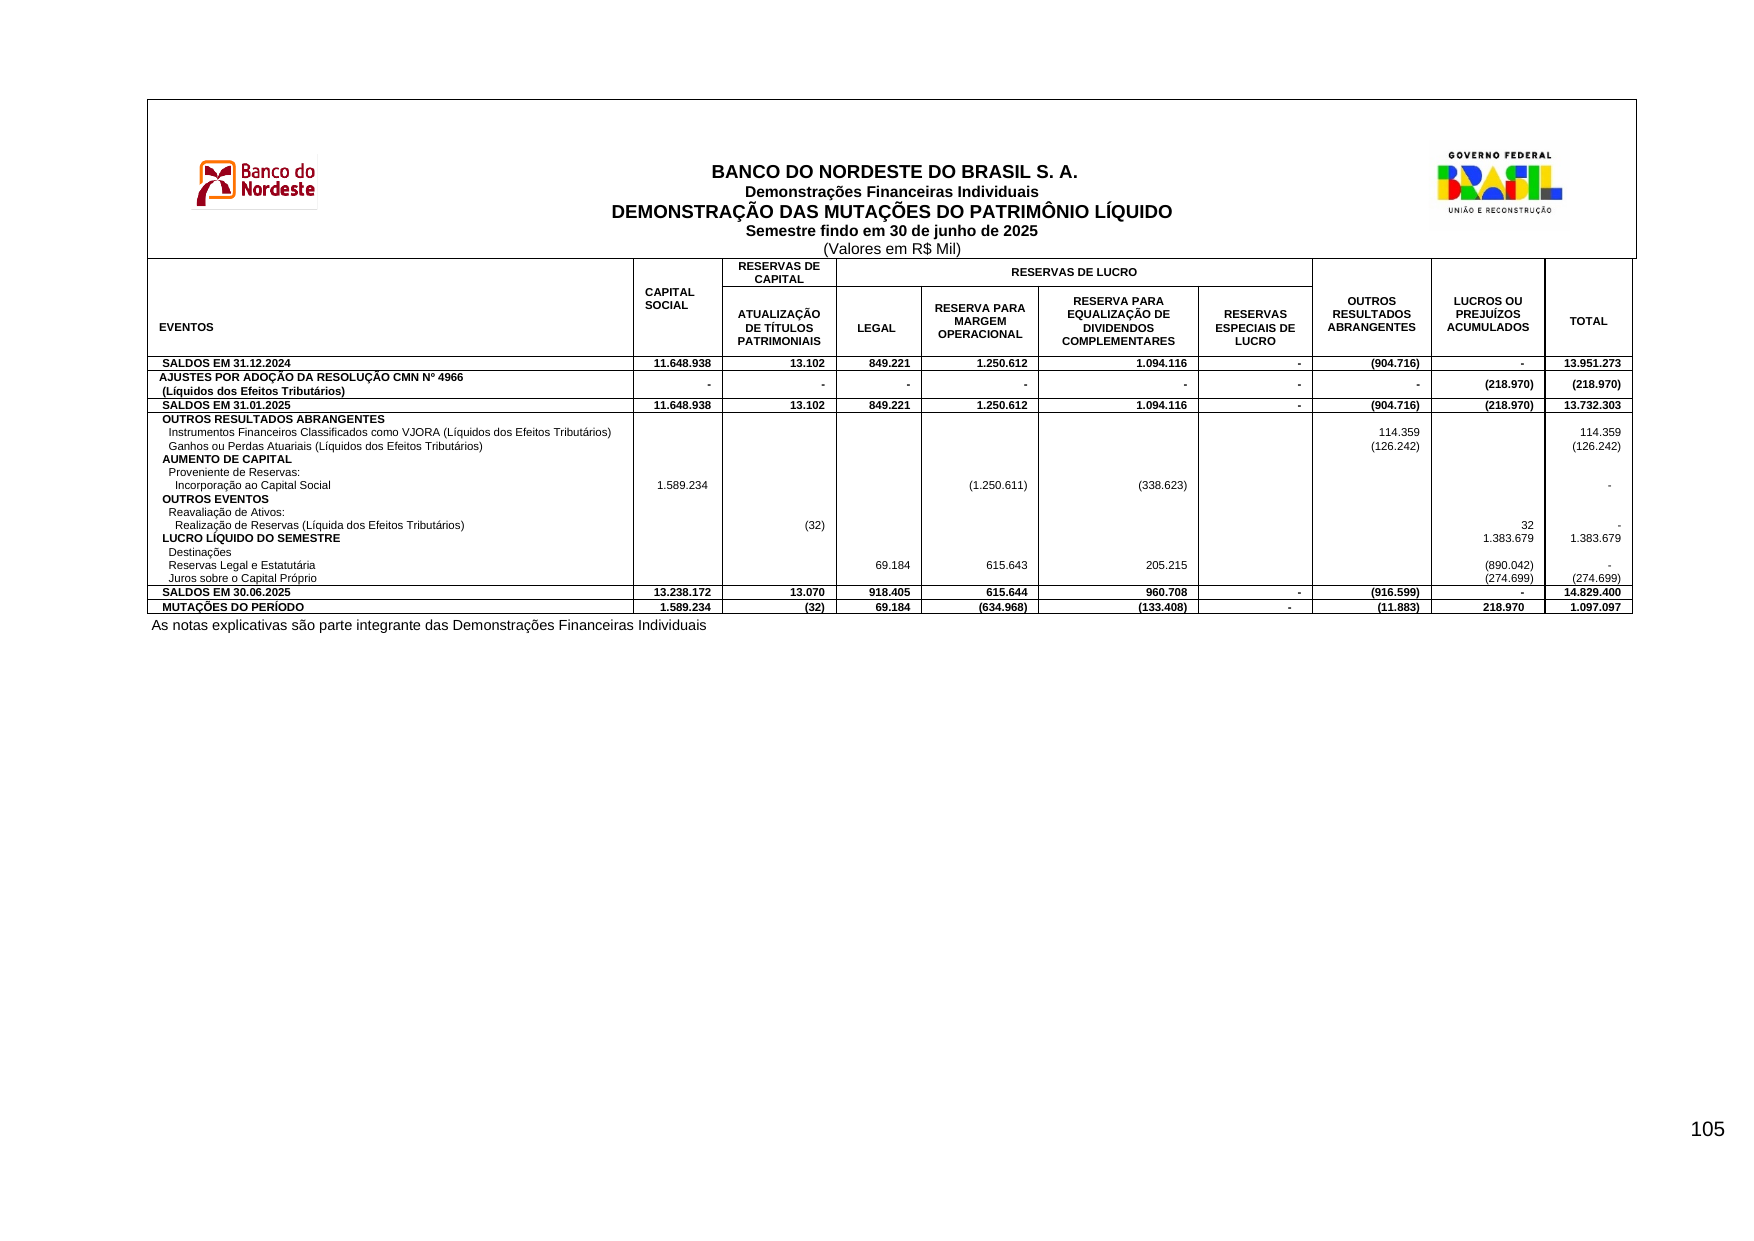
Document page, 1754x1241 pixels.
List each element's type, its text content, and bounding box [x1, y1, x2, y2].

table_cell [837, 426, 921, 439]
table_header DEMONSTRAÇÃO DAS MUTAÇÕES DO PATRIMÔNIO LÍQUIDO BANCO DO NORDESTE DO BRASIL S. A. Demonstrações Financeiras Individuais DEMONSTRAÇÃO DAS MUTAÇÕES DO PATRIMÔNIO LÍQUIDO Semestre findo em 30 de junho de 2025 (Valores em R$ Mil) [148, 100, 1636, 258]
table_cell [723, 572, 836, 585]
table_cell [1199, 545, 1312, 558]
table_cell [1199, 558, 1312, 572]
table_cell [634, 558, 722, 572]
table_cell Ganhos ou Perdas Atuariais (Líquidos dos Efeitos Tributários) [148, 439, 633, 452]
table_cell [1432, 505, 1544, 519]
table_cell [922, 466, 1038, 479]
table_cell [1199, 519, 1312, 532]
table_cell [634, 532, 722, 545]
table_cell [1432, 492, 1544, 505]
table_cell [1546, 545, 1632, 558]
table_cell (904.716) [1313, 399, 1431, 412]
table_cell [1313, 479, 1431, 492]
table_cell [1039, 413, 1198, 426]
table_cell 11.648.938 [634, 357, 722, 370]
table_cell [922, 413, 1038, 426]
table_cell (218.970) [1432, 399, 1544, 412]
table_cell 14.829.400 [1546, 586, 1632, 599]
table_cell [634, 492, 722, 505]
table_cell (126.242) [1546, 439, 1632, 452]
table_cell [922, 505, 1038, 519]
table_cell [723, 439, 836, 452]
table_cell Reavaliação de Ativos: [148, 505, 633, 519]
table_cell [837, 545, 921, 558]
table_cell [1432, 413, 1544, 426]
table_cell RESERVA PARA EQUALIZAÇÃO DE DIVIDENDOS COMPLEMENTARES [1039, 287, 1198, 356]
table_cell [723, 479, 836, 492]
table_cell 1.383.679 [1546, 532, 1632, 545]
table_cell RESERVA PARA MARGEM OPERACIONAL [922, 287, 1038, 356]
table_cell 11.648.938 [634, 399, 722, 412]
table_cell [837, 572, 921, 585]
table_cell - [1432, 357, 1544, 370]
table_cell [1432, 426, 1544, 439]
table_cell - [634, 371, 722, 397]
table_cell [1199, 492, 1312, 505]
table_cell (274.699) [1546, 572, 1632, 585]
table_cell [723, 426, 836, 439]
table_cell MUTAÇÕES DO PERÍODO [148, 600, 633, 613]
table_cell [1546, 505, 1632, 519]
table_cell RESERVAS DE LUCRO [837, 259, 1312, 286]
table_cell 69.184 [837, 558, 921, 572]
table_cell OUTROS RESULTADOS ABRANGENTES [1313, 259, 1431, 356]
table_cell - [1313, 371, 1431, 397]
table_cell 849.221 [837, 357, 921, 370]
table_cell 1.097.097 [1546, 600, 1632, 613]
table_cell [723, 492, 836, 505]
table_cell [1432, 479, 1544, 492]
table_cell TOTAL [1546, 259, 1632, 356]
table_cell 13.732.303 [1546, 399, 1632, 412]
table_cell [1199, 426, 1312, 439]
table_cell [634, 453, 722, 466]
table_cell 1.589.234 [634, 479, 722, 492]
table_cell 13.951.273 [1546, 357, 1632, 370]
table_cell [1432, 453, 1544, 466]
table_cell [1199, 413, 1312, 426]
table_cell [634, 519, 722, 532]
table_cell [1313, 505, 1431, 519]
table_cell - [1546, 519, 1632, 532]
table_cell [837, 479, 921, 492]
table_cell - [1199, 371, 1312, 397]
table_cell (634.968) [922, 600, 1038, 613]
table_cell [837, 492, 921, 505]
table_cell 13.238.172 [634, 586, 722, 599]
table_cell [1546, 413, 1632, 426]
table_cell - [922, 371, 1038, 397]
table_cell [1313, 558, 1431, 572]
table_cell SALDOS EM 31.01.2025 [148, 399, 633, 412]
table_cell - [723, 371, 836, 397]
table_cell SALDOS EM 31.12.2024 [148, 357, 633, 370]
table_cell [1039, 466, 1198, 479]
table_cell [634, 413, 722, 426]
table_cell (1.250.611) [922, 479, 1038, 492]
table_cell [723, 413, 836, 426]
table_cell [1039, 426, 1198, 439]
table_cell [922, 426, 1038, 439]
table_cell [1313, 492, 1431, 505]
table_cell Realização de Reservas (Líquida dos Efeitos Tributários) [148, 519, 633, 532]
table_cell - [1039, 371, 1198, 397]
table_cell Proveniente de Reservas: [148, 466, 633, 479]
table_cell OUTROS RESULTADOS ABRANGENTES [148, 413, 633, 426]
table_cell (274.699) [1432, 572, 1544, 585]
table_cell [837, 413, 921, 426]
table_cell - [1199, 399, 1312, 412]
table_cell [1313, 545, 1431, 558]
table_cell [1039, 532, 1198, 545]
table_cell [1039, 519, 1198, 532]
table_cell LUCROS OU PREJUÍZOS ACUMULADOS [1432, 259, 1544, 356]
table_cell - [1546, 479, 1632, 492]
table_cell 615.643 [922, 558, 1038, 572]
table_cell [723, 545, 836, 558]
table_cell [1039, 492, 1198, 505]
table_cell [634, 439, 722, 452]
table_cell [634, 505, 722, 519]
table_cell [634, 572, 722, 585]
table_cell 32 [1432, 519, 1544, 532]
table_cell [723, 466, 836, 479]
table_cell [837, 519, 921, 532]
table_cell OUTROS EVENTOS [148, 492, 633, 505]
table_cell [837, 466, 921, 479]
table_cell [1039, 572, 1198, 585]
table_cell [1313, 532, 1431, 545]
table_cell [1199, 479, 1312, 492]
table_cell Destinações [148, 545, 633, 558]
table_cell (916.599) [1313, 586, 1431, 599]
table_cell [634, 426, 722, 439]
table_cell [837, 453, 921, 466]
table_cell (890.042) [1432, 558, 1544, 572]
table_cell 1.589.234 [634, 600, 722, 613]
table_cell RESERVAS DE CAPITAL [723, 259, 836, 286]
table_cell [723, 558, 836, 572]
table_cell [922, 572, 1038, 585]
table_cell [723, 532, 836, 545]
table_cell AUMENTO DE CAPITAL [148, 453, 633, 466]
table_cell 849.221 [837, 399, 921, 412]
table_cell 1.094.116 [1039, 357, 1198, 370]
table_cell [1039, 439, 1198, 452]
table_cell 13.102 [723, 399, 836, 412]
table_cell 1.094.116 [1039, 399, 1198, 412]
table_cell [634, 545, 722, 558]
table_cell [922, 532, 1038, 545]
table_cell (218.970) [1432, 371, 1544, 397]
table_cell Incorporação ao Capital Social [148, 479, 633, 492]
table_cell [1313, 519, 1431, 532]
table_cell [1199, 453, 1312, 466]
table_cell LEGAL [837, 287, 921, 356]
table_cell [1313, 413, 1431, 426]
table_cell SALDOS EM 30.06.2025 [148, 586, 633, 599]
table_cell (218.970) [1546, 371, 1632, 397]
table_cell [1546, 492, 1632, 505]
table_cell [1199, 439, 1312, 452]
table_cell LUCRO LÍQUIDO DO SEMESTRE [148, 532, 633, 545]
table_cell [1432, 439, 1544, 452]
table_cell [1546, 453, 1632, 466]
table_cell 69.184 [837, 600, 921, 613]
table_cell 1.250.612 [922, 399, 1038, 412]
table_cell [922, 492, 1038, 505]
table_cell [922, 453, 1038, 466]
table_cell Reservas Legal e Estatutária [148, 558, 633, 572]
table_cell [1313, 466, 1431, 479]
table_cell [922, 545, 1038, 558]
table_cell [1432, 545, 1544, 558]
table_cell [837, 532, 921, 545]
table_cell ATUALIZAÇÃO DE TÍTULOS PATRIMONIAIS [723, 287, 836, 356]
table_cell Instrumentos Financeiros Classificados como VJORA (Líquidos dos Efeitos Tributários) [148, 426, 633, 439]
table_cell 615.644 [922, 586, 1038, 599]
table_cell [1199, 505, 1312, 519]
table_cell AJUSTES POR ADOÇÃO DA RESOLUÇÃO CMN Nº 4966 (Líquidos dos Efeitos Tributários) [148, 371, 633, 397]
table_cell [1313, 572, 1431, 585]
table_cell Juros sobre o Capital Próprio [148, 572, 633, 585]
table_cell CAPITAL SOCIAL [634, 259, 722, 356]
table_cell [1039, 453, 1198, 466]
table_cell [837, 505, 921, 519]
table_cell 13.070 [723, 586, 836, 599]
table_cell [1546, 466, 1632, 479]
table_cell [922, 519, 1038, 532]
table_cell 1.250.612 [922, 357, 1038, 370]
table_cell 205.215 [1039, 558, 1198, 572]
table_cell [922, 439, 1038, 452]
table_cell RESERVAS ESPECIAIS DE LUCRO [1199, 287, 1312, 356]
table_cell [837, 439, 921, 452]
table_cell [1199, 466, 1312, 479]
table_cell (133.408) [1039, 600, 1198, 613]
table_cell 218.970 [1432, 600, 1544, 613]
table_cell (32) [723, 519, 836, 532]
table_cell 1.383.679 [1432, 532, 1544, 545]
table_cell [1199, 572, 1312, 585]
table_cell - [1199, 357, 1312, 370]
table_cell (904.716) [1313, 357, 1431, 370]
table_cell [723, 453, 836, 466]
table_cell 13.102 [723, 357, 836, 370]
table_cell 918.405 [837, 586, 921, 599]
table_cell [1039, 545, 1198, 558]
table_cell [723, 505, 836, 519]
table_cell (126.242) [1313, 439, 1431, 452]
table_cell [1313, 453, 1431, 466]
table_cell [1199, 532, 1312, 545]
text As notas explicativas são parte integrante das Demonstrações Financeiras Individuais [59, 614, 1725, 633]
table_cell (338.623) [1039, 479, 1198, 492]
table_cell [634, 466, 722, 479]
table_cell - [1432, 586, 1544, 599]
table_cell EVENTOS [148, 259, 633, 356]
table_cell [1432, 466, 1544, 479]
table_cell 114.359 [1546, 426, 1632, 439]
table_cell - [1199, 586, 1312, 599]
table_cell [1039, 505, 1198, 519]
table_cell 114.359 [1313, 426, 1431, 439]
table_cell - [1546, 558, 1632, 572]
table_cell (32) [723, 600, 836, 613]
table_cell (11.883) [1313, 600, 1431, 613]
table_cell - [837, 371, 921, 397]
table_cell 960.708 [1039, 586, 1198, 599]
table_cell - [1199, 600, 1312, 613]
